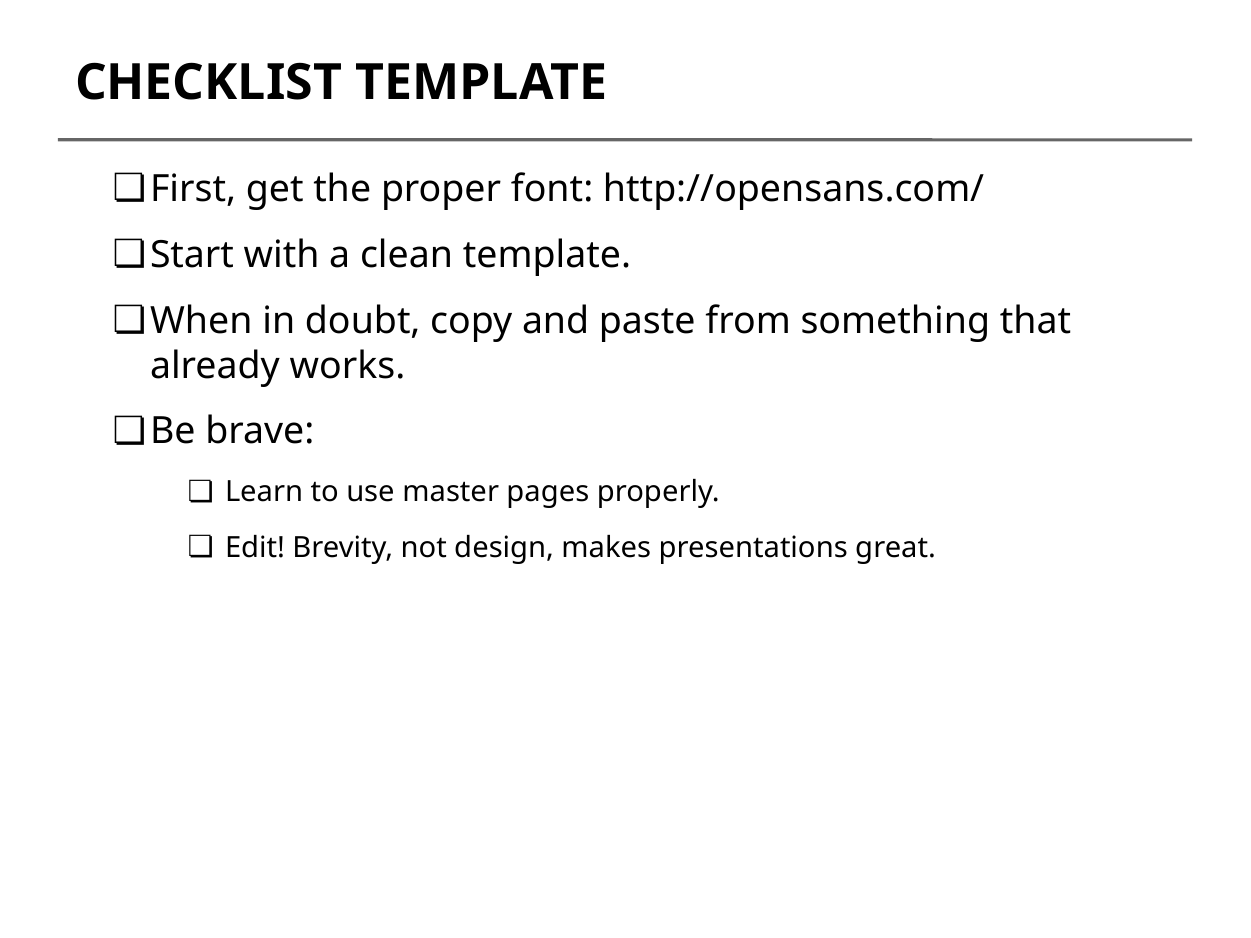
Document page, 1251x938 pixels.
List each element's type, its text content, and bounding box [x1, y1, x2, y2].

list First, get the proper font: http://opensans.com/ Start with a clean template. When in doubt, copy and paste from something that already works. Be brave: Learn to use master pages properly. Edit! Brevity, not design, makes presentations great. [62, 151, 1188, 831]
title CHECKLIST TEMPLATE [62, 37, 1188, 122]
